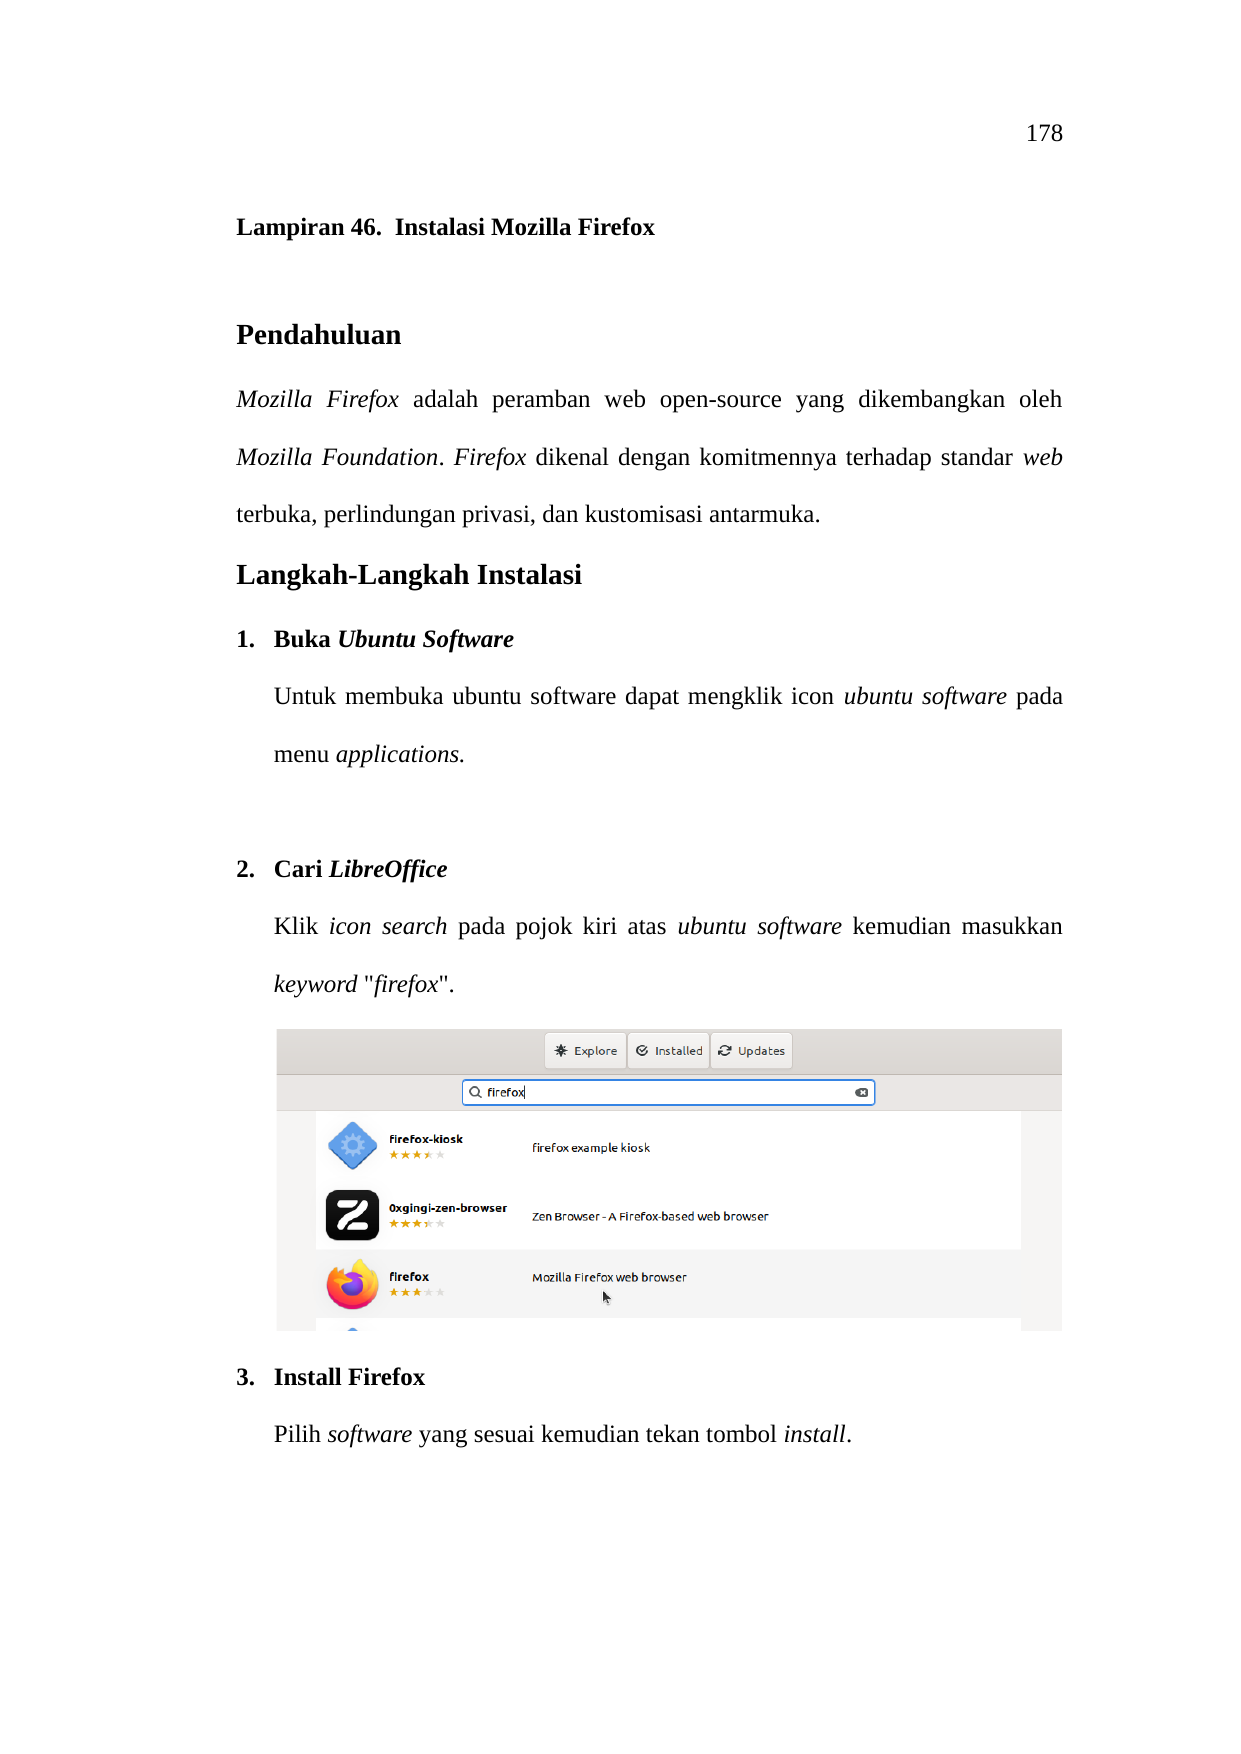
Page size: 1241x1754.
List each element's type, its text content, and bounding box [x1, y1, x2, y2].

list Instalasi Mozilla Firefox [236, 212, 1063, 241]
text Langkah-Langkah Instalasi [236, 557, 1063, 590]
list Untuk membuka ubuntu software dapat mengklik icon ubuntu software pada menu applications. [236, 681, 1063, 768]
text Mozilla Firefox adalah peramban web open-source yang dikembangkan oleh Mozilla Foundation. Firefox dikenal dengan komitmennya terhadap standar web terbuka, perlindungan privasi, dan kustomisasi antarmuka. [236, 384, 1063, 528]
picture [276, 1029, 1062, 1331]
text Pendahuluan [236, 317, 1063, 351]
list Buka Ubuntu Software [236, 624, 1063, 653]
list Install Firefox [236, 1362, 1063, 1391]
list Cari LibreOffice [236, 854, 1063, 883]
list Pilih software yang sesuai kemudian tekan tombol install. [236, 1419, 1063, 1448]
list Klik icon search pada pojok kiri atas ubuntu software kemudian masukkan keyword "firefox". [236, 911, 1063, 998]
